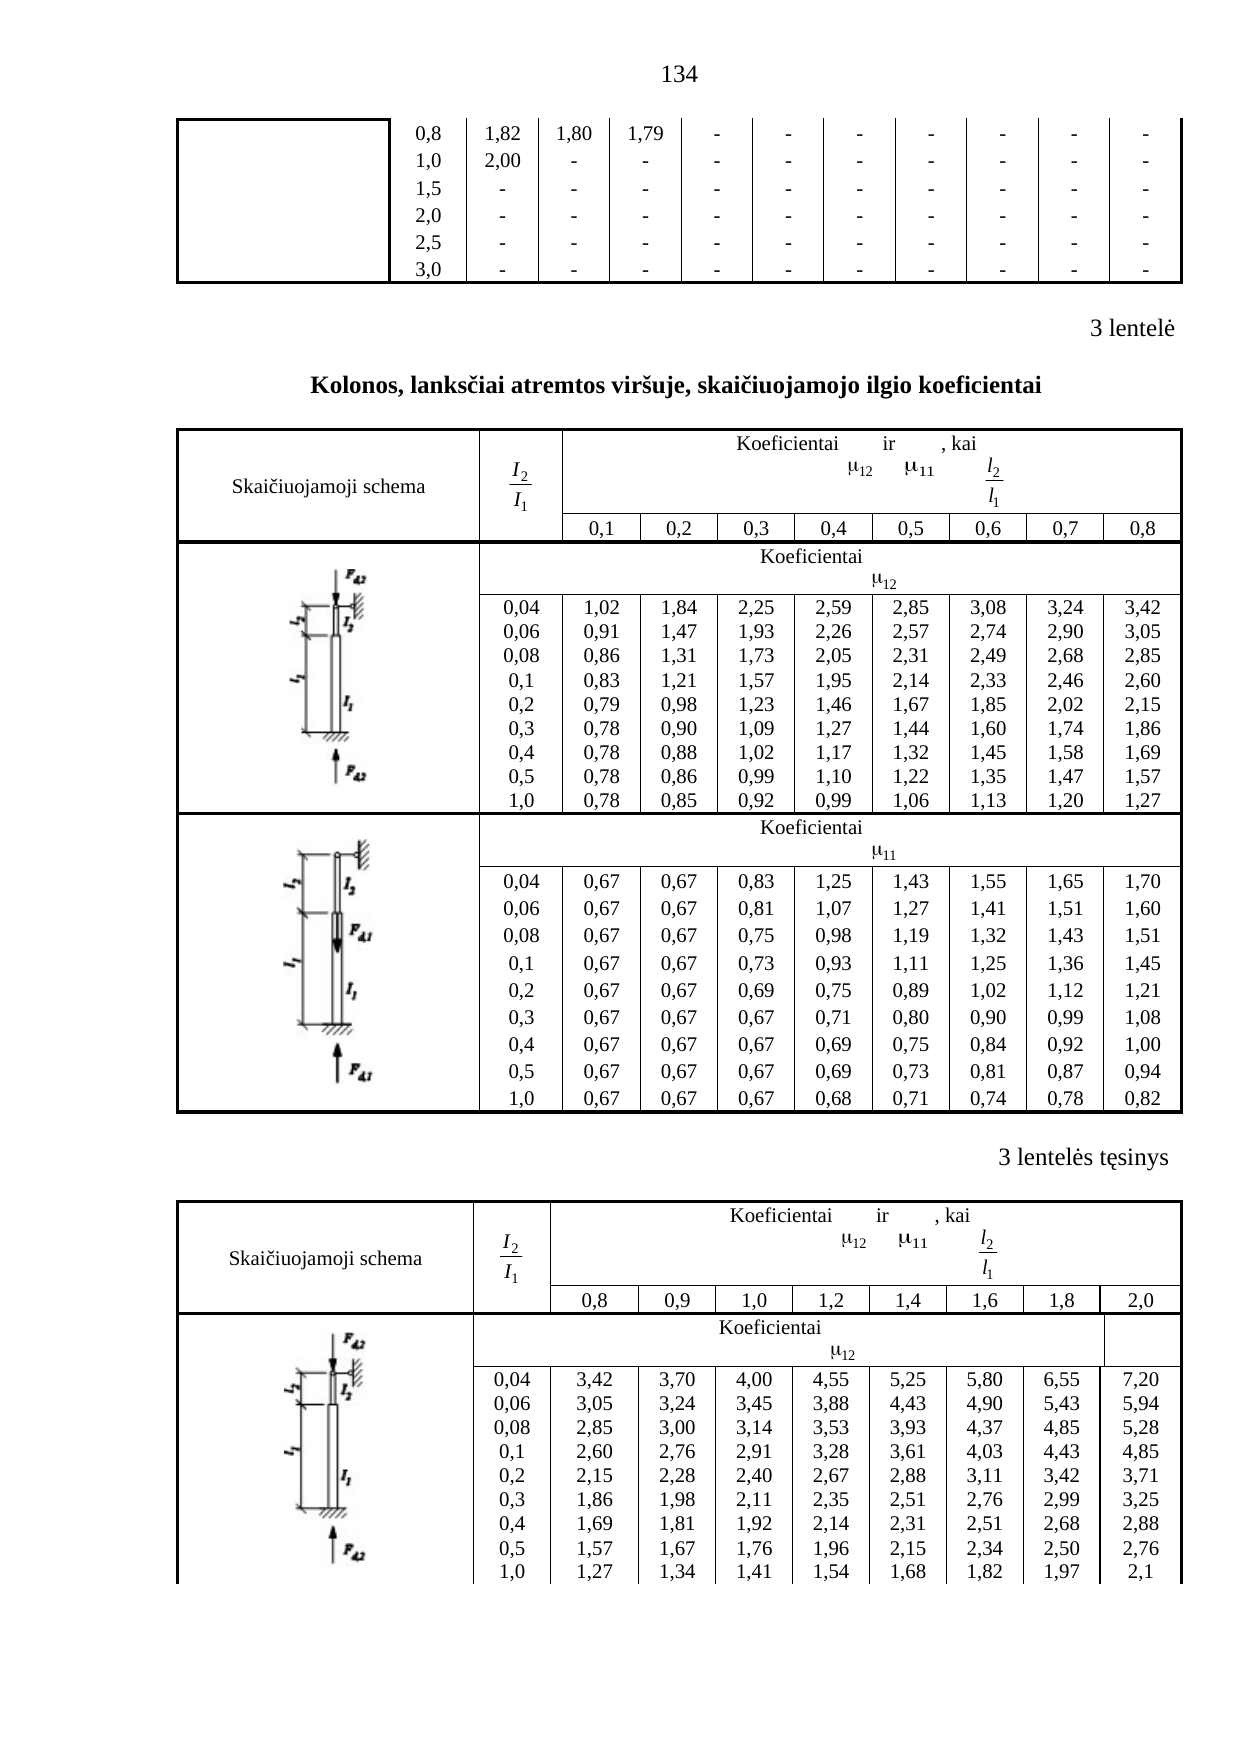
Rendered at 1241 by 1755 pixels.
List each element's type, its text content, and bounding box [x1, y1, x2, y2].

table_cell 1,27 [795, 716, 872, 740]
table_cell 2,0 [391, 200, 466, 227]
table_cell 0,67 [641, 893, 717, 920]
table_cell 3,45 [716, 1391, 792, 1415]
table_cell 0,67 [563, 920, 640, 947]
table_cell 0,67 [641, 1056, 717, 1083]
table_cell - [1110, 173, 1180, 200]
table_cell 1,69 [551, 1511, 638, 1535]
table_cell 1,8 [1024, 1286, 1099, 1312]
table_cell 0,08 [480, 644, 562, 667]
table_cell 2,60 [551, 1439, 638, 1463]
table_cell 0,8 [1104, 514, 1180, 540]
table_cell 1,22 [873, 764, 949, 788]
table_cell 0,04 [474, 1367, 550, 1391]
table_cell [179, 544, 479, 812]
table_cell 1,23 [718, 692, 794, 716]
table_cell 0,08 [474, 1415, 550, 1439]
table_cell - [753, 254, 823, 281]
table_cell 1,97 [1024, 1560, 1099, 1583]
table_cell 2,31 [873, 644, 949, 667]
table_cell 1,5 [391, 173, 466, 200]
table_cell 1,20 [1027, 788, 1103, 812]
table_cell - [1039, 173, 1109, 200]
table_cell 5,25 [870, 1367, 946, 1391]
table_cell 1,43 [873, 867, 949, 893]
table_cell 3,05 [1104, 619, 1180, 643]
table_cell Koeficientai [480, 815, 1180, 866]
table_cell 5,80 [947, 1367, 1023, 1391]
table_cell 3,08 [950, 595, 1026, 619]
table_cell 0,92 [1027, 1029, 1103, 1056]
table_cell 2,05 [795, 644, 872, 667]
table_cell 2,76 [1101, 1535, 1180, 1559]
table_cell 1,17 [795, 740, 872, 764]
table_cell 0,67 [641, 947, 717, 974]
table_cell 0,67 [641, 975, 717, 1002]
table_cell [179, 815, 479, 1110]
table_cell - [1039, 118, 1109, 145]
table_cell 2,15 [551, 1463, 638, 1487]
table_cell 0,1 [480, 668, 562, 692]
table_cell 0,91 [563, 619, 640, 643]
table_cell 0,2 [474, 1463, 550, 1487]
table_cell 3,05 [551, 1391, 638, 1415]
table_cell 6,55 [1024, 1367, 1099, 1391]
table_cell 0,69 [718, 975, 794, 1002]
table_cell 2,11 [716, 1487, 792, 1511]
table_cell 0,67 [718, 1056, 794, 1083]
table_cell 0,67 [641, 1083, 717, 1110]
table_cell - [1110, 254, 1180, 281]
table_cell 4,85 [1101, 1439, 1180, 1463]
table_cell 0,67 [563, 1029, 640, 1056]
table_cell - [896, 173, 966, 200]
table_cell 0,94 [1104, 1056, 1180, 1083]
table_cell 1,34 [639, 1560, 715, 1583]
table_cell 2,85 [1104, 644, 1180, 667]
table_cell 2,25 [718, 595, 794, 619]
table_cell 0,82 [1104, 1083, 1180, 1110]
table_cell - [896, 200, 966, 227]
table_cell 1,44 [873, 716, 949, 740]
table_cell - [753, 145, 823, 172]
table_header Skaičiuojamoji schema [179, 1203, 473, 1312]
table_cell 1,96 [793, 1535, 869, 1559]
table_cell 1,0 [391, 145, 466, 172]
table_cell - [896, 254, 966, 281]
table_cell - [753, 200, 823, 227]
table_cell 1,27 [1104, 788, 1180, 812]
table_cell 1,31 [641, 644, 717, 667]
table_cell 1,67 [873, 692, 949, 716]
table_cell 0,2 [480, 692, 562, 716]
table_cell 7,20 [1101, 1367, 1180, 1391]
table_cell 3,42 [1024, 1463, 1099, 1487]
table_cell 0,73 [718, 947, 794, 974]
table_cell - [967, 173, 1038, 200]
table_cell 3,24 [639, 1391, 715, 1415]
table_cell 1,0 [716, 1286, 792, 1312]
table_cell 0,71 [795, 1002, 872, 1029]
table_cell 0,78 [563, 788, 640, 812]
table_cell 1,02 [950, 975, 1026, 1002]
table_cell 3,93 [870, 1415, 946, 1439]
table_cell 1,51 [1104, 920, 1180, 947]
table_cell 2,28 [639, 1463, 715, 1487]
table_cell - [610, 145, 681, 172]
table_cell 0,69 [795, 1056, 872, 1083]
table_cell 1,02 [718, 740, 794, 764]
table_cell 0,67 [563, 947, 640, 974]
table_cell 2,46 [1027, 668, 1103, 692]
table_cell 0,1 [474, 1439, 550, 1463]
table_cell 2,88 [1101, 1511, 1180, 1535]
table_cell - [539, 173, 609, 200]
table_cell 1,57 [1104, 764, 1180, 788]
table_cell 1,6 [947, 1286, 1023, 1312]
table_cell 1,27 [551, 1560, 638, 1583]
table_cell [179, 1315, 473, 1583]
table_cell 1,45 [950, 740, 1026, 764]
table_cell 2,85 [873, 595, 949, 619]
table_cell 0,93 [795, 947, 872, 974]
table_cell - [1039, 145, 1109, 172]
table_header [474, 1203, 550, 1312]
table_cell 0,67 [563, 867, 640, 893]
table_cell 1,09 [718, 716, 794, 740]
table_cell 1,35 [950, 764, 1026, 788]
table_cell 1,25 [795, 867, 872, 893]
table_cell 0,2 [641, 514, 717, 540]
table_cell 1,80 [539, 118, 609, 145]
table_cell 2,02 [1027, 692, 1103, 716]
table_cell 0,86 [563, 644, 640, 667]
table_cell - [753, 227, 823, 254]
table_cell 0,84 [950, 1029, 1026, 1056]
table_cell 1,65 [1027, 867, 1103, 893]
table_cell - [967, 145, 1038, 172]
table_header Skaičiuojamoji schema [179, 431, 479, 540]
table_cell 0,6 [950, 514, 1026, 540]
table_cell - [967, 118, 1038, 145]
table_cell 0,83 [718, 867, 794, 893]
table_cell 0,3 [718, 514, 794, 540]
table_cell 0,78 [563, 764, 640, 788]
table_cell 1,32 [950, 920, 1026, 947]
table_cell 1,19 [873, 920, 949, 947]
table_cell - [610, 227, 681, 254]
table_cell - [539, 200, 609, 227]
table_cell 0,69 [795, 1029, 872, 1056]
table_cell 0,5 [480, 1056, 562, 1083]
table_cell 0,74 [950, 1083, 1026, 1110]
text 3 lentelė [177, 313, 1181, 342]
table_cell 2,50 [1024, 1535, 1099, 1559]
table_cell 3,14 [716, 1415, 792, 1439]
table_cell - [682, 227, 752, 254]
table_cell 0,67 [563, 1002, 640, 1029]
table_cell - [1110, 227, 1180, 254]
table_cell 4,90 [947, 1391, 1023, 1415]
table_cell - [539, 145, 609, 172]
table_cell 1,47 [641, 619, 717, 643]
table_cell 1,93 [718, 619, 794, 643]
table_cell 2,99 [1024, 1487, 1099, 1511]
table_cell 1,98 [639, 1487, 715, 1511]
table_cell 4,03 [947, 1439, 1023, 1463]
table_header [480, 431, 562, 540]
table_cell 0,67 [718, 1083, 794, 1110]
table_cell - [967, 254, 1038, 281]
table_cell 0,5 [474, 1535, 550, 1559]
table_cell 2,60 [1104, 668, 1180, 692]
table_cell 1,27 [873, 893, 949, 920]
table_cell - [467, 227, 538, 254]
table_cell 3,28 [793, 1439, 869, 1463]
table_cell - [1110, 200, 1180, 227]
table_cell 0,80 [873, 1002, 949, 1029]
table_cell 3,24 [1027, 595, 1103, 619]
table_cell - [1039, 200, 1109, 227]
table_cell 2,68 [1027, 644, 1103, 667]
table_cell 2,15 [1104, 692, 1180, 716]
table_cell 1,45 [1104, 947, 1180, 974]
table_cell 1,43 [1027, 920, 1103, 947]
table_cell 3,61 [870, 1439, 946, 1463]
table_cell 0,90 [950, 1002, 1026, 1029]
table_cell - [967, 200, 1038, 227]
table_cell 1,79 [610, 118, 681, 145]
table_cell 1,68 [870, 1560, 946, 1583]
table_cell 2,35 [793, 1487, 869, 1511]
table_cell 0,08 [480, 920, 562, 947]
table_cell - [467, 254, 538, 281]
table_cell 1,95 [795, 668, 872, 692]
table_cell 1,60 [950, 716, 1026, 740]
table_cell 2,76 [639, 1439, 715, 1463]
table_cell 1,67 [639, 1535, 715, 1559]
table_cell 2,14 [873, 668, 949, 692]
text 3 lentelės tęsinys [177, 1142, 1181, 1171]
table_cell 0,67 [641, 1002, 717, 1029]
table_cell - [753, 173, 823, 200]
table_cell Koeficientai [474, 1315, 1104, 1366]
table_cell 0,04 [480, 595, 562, 619]
table_cell 2,0 [1101, 1286, 1180, 1312]
table_cell 0,78 [563, 716, 640, 740]
table_cell 0,1 [480, 947, 562, 974]
table_cell 2,57 [873, 619, 949, 643]
table_cell 3,71 [1101, 1463, 1180, 1487]
table_cell 2,49 [950, 644, 1026, 667]
table_cell 0,8 [551, 1286, 638, 1312]
table_cell 3,53 [793, 1415, 869, 1439]
table_cell [179, 121, 388, 281]
table_cell - [467, 200, 538, 227]
table_cell - [682, 145, 752, 172]
table_cell 0,4 [480, 1029, 562, 1056]
table_cell 2,74 [950, 619, 1026, 643]
table_cell 0,8 [391, 118, 466, 145]
table_cell 1,76 [716, 1535, 792, 1559]
table_cell 1,0 [480, 788, 562, 812]
table_cell 2,59 [795, 595, 872, 619]
table_cell 0,81 [718, 893, 794, 920]
table_cell - [539, 254, 609, 281]
table_cell - [1110, 118, 1180, 145]
table_cell 0,67 [641, 920, 717, 947]
table_cell 1,11 [873, 947, 949, 974]
table_cell 0,3 [480, 716, 562, 740]
table_cell 2,14 [793, 1511, 869, 1535]
table_cell 0,67 [641, 867, 717, 893]
table_cell - [682, 200, 752, 227]
table_cell - [1039, 227, 1109, 254]
table_cell 1,2 [793, 1286, 869, 1312]
table_cell 5,94 [1101, 1391, 1180, 1415]
table_cell 0,5 [873, 514, 949, 540]
table_cell 0,99 [795, 788, 872, 812]
table_header Koeficientai ir , kai [563, 431, 1180, 513]
table_cell - [1039, 254, 1109, 281]
table_cell 0,4 [480, 740, 562, 764]
table_cell 1,73 [718, 644, 794, 667]
table_cell 1,00 [1104, 1029, 1180, 1056]
table_cell - [682, 118, 752, 145]
table_cell 2,90 [1027, 619, 1103, 643]
table_cell 0,99 [718, 764, 794, 788]
table_cell 0,81 [950, 1056, 1026, 1083]
table_cell 1,57 [551, 1535, 638, 1559]
table_cell 0,98 [641, 692, 717, 716]
table_cell - [1110, 145, 1180, 172]
table_cell - [539, 227, 609, 254]
table_cell 0,71 [873, 1083, 949, 1110]
table_cell 2,5 [391, 227, 466, 254]
table_cell 3,25 [1101, 1487, 1180, 1511]
table_cell 1,32 [873, 740, 949, 764]
table_cell 1,57 [718, 668, 794, 692]
table_cell 1,21 [1104, 975, 1180, 1002]
table_cell 3,11 [947, 1463, 1023, 1487]
table_cell 1,25 [950, 947, 1026, 974]
table_cell 1,07 [795, 893, 872, 920]
table_cell - [824, 118, 895, 145]
table_cell [1105, 1315, 1180, 1366]
table_cell 0,3 [474, 1487, 550, 1511]
table_cell 3,00 [639, 1415, 715, 1439]
table_cell 2,91 [716, 1439, 792, 1463]
table_cell - [967, 227, 1038, 254]
table_cell 1,54 [793, 1560, 869, 1583]
table_cell 0,99 [1027, 1002, 1103, 1029]
table_cell 0,06 [480, 619, 562, 643]
table_cell 3,88 [793, 1391, 869, 1415]
table_cell 2,34 [947, 1535, 1023, 1559]
table_cell 0,90 [641, 716, 717, 740]
table_cell 0,04 [480, 867, 562, 893]
table_cell 0,73 [873, 1056, 949, 1083]
table_cell - [753, 118, 823, 145]
table_cell 0,1 [563, 514, 640, 540]
table_cell 1,74 [1027, 716, 1103, 740]
table_cell - [896, 145, 966, 172]
table_cell 0,75 [718, 920, 794, 947]
table_cell 2,00 [467, 145, 538, 172]
table_cell 0,98 [795, 920, 872, 947]
table_cell 2,33 [950, 668, 1026, 692]
table_cell 1,0 [480, 1083, 562, 1110]
table_cell 0,06 [480, 893, 562, 920]
table_cell 1,41 [716, 1560, 792, 1583]
table_cell 4,55 [793, 1367, 869, 1391]
table_cell - [824, 254, 895, 281]
table_cell 2,68 [1024, 1511, 1099, 1535]
table_cell 0,86 [641, 764, 717, 788]
table_cell 1,21 [641, 668, 717, 692]
table_cell 1,69 [1104, 740, 1180, 764]
table_cell 0,78 [1027, 1083, 1103, 1110]
table_cell 4,43 [870, 1391, 946, 1415]
table_cell 4,00 [716, 1367, 792, 1391]
table_cell 2,76 [947, 1487, 1023, 1511]
table_cell 1,02 [563, 595, 640, 619]
table_cell 1,08 [1104, 1002, 1180, 1029]
table_cell 2,85 [551, 1415, 638, 1439]
table_cell - [682, 254, 752, 281]
table_cell 0,89 [873, 975, 949, 1002]
table_cell 0,68 [795, 1083, 872, 1110]
table_cell 0,92 [718, 788, 794, 812]
table_cell 2,31 [870, 1511, 946, 1535]
table_cell 2,15 [870, 1535, 946, 1559]
table_cell - [682, 173, 752, 200]
table_cell 3,0 [391, 254, 466, 281]
table_cell 1,36 [1027, 947, 1103, 974]
table_cell 1,70 [1104, 867, 1180, 893]
table_cell 1,82 [467, 118, 538, 145]
table_cell 0,2 [480, 975, 562, 1002]
table_cell 1,92 [716, 1511, 792, 1535]
table_cell - [824, 145, 895, 172]
table_cell 1,86 [1104, 716, 1180, 740]
table_cell 0,79 [563, 692, 640, 716]
table_cell 1,10 [795, 764, 872, 788]
table_cell 1,55 [950, 867, 1026, 893]
table_header Koeficientai ir , kai [551, 1203, 1180, 1285]
table_cell 4,85 [1024, 1415, 1099, 1439]
table_cell - [610, 254, 681, 281]
table_cell 2,67 [793, 1463, 869, 1487]
table_cell 1,47 [1027, 764, 1103, 788]
table_cell 1,13 [950, 788, 1026, 812]
table_cell 1,12 [1027, 975, 1103, 1002]
table_cell 0,88 [641, 740, 717, 764]
table_cell 1,0 [474, 1560, 550, 1583]
table_cell 1,82 [947, 1560, 1023, 1583]
table_cell 0,78 [563, 740, 640, 764]
table_cell 0,5 [480, 764, 562, 788]
table_cell 1,4 [870, 1286, 946, 1312]
table_cell 3,42 [1104, 595, 1180, 619]
table_cell 5,43 [1024, 1391, 1099, 1415]
table_cell 1,84 [641, 595, 717, 619]
table_cell - [896, 118, 966, 145]
table_cell 0,06 [474, 1391, 550, 1415]
table_cell 1,41 [950, 893, 1026, 920]
table_cell 0,67 [563, 1083, 640, 1110]
table_cell 3,70 [639, 1367, 715, 1391]
table_cell 0,4 [795, 514, 872, 540]
table_cell 0,83 [563, 668, 640, 692]
table_cell Koeficientai [480, 544, 1180, 594]
table_cell - [467, 173, 538, 200]
table_cell 3,42 [551, 1367, 638, 1391]
table_cell 1,81 [639, 1511, 715, 1535]
table_cell 2,51 [870, 1487, 946, 1511]
text Kolonos, lanksčiai atremtos viršuje, skaičiuojamojo ilgio koeficientai [177, 371, 1181, 399]
table_cell - [896, 227, 966, 254]
table_cell 2,88 [870, 1463, 946, 1487]
table_cell 1,06 [873, 788, 949, 812]
table_cell 0,87 [1027, 1056, 1103, 1083]
table_cell 1,85 [950, 692, 1026, 716]
table_cell 0,67 [563, 893, 640, 920]
table_cell 5,28 [1101, 1415, 1180, 1439]
table_cell 0,75 [873, 1029, 949, 1056]
table_cell 0,67 [718, 1029, 794, 1056]
table_cell 0,67 [563, 1056, 640, 1083]
table_cell 0,85 [641, 788, 717, 812]
table_cell 0,67 [641, 1029, 717, 1056]
table_cell - [824, 173, 895, 200]
table_cell - [610, 173, 681, 200]
table_cell 1,60 [1104, 893, 1180, 920]
table_cell 1,46 [795, 692, 872, 716]
table_cell 2,40 [716, 1463, 792, 1487]
table_cell - [824, 227, 895, 254]
table_cell - [610, 200, 681, 227]
table_cell 1,58 [1027, 740, 1103, 764]
table_cell 0,7 [1027, 514, 1103, 540]
table_cell - [824, 200, 895, 227]
table_cell 0,3 [480, 1002, 562, 1029]
table_cell 4,37 [947, 1415, 1023, 1439]
table_cell 0,67 [563, 975, 640, 1002]
table_cell 4,43 [1024, 1439, 1099, 1463]
table_cell 0,9 [639, 1286, 715, 1312]
table_cell 1,51 [1027, 893, 1103, 920]
table_cell 0,67 [718, 1002, 794, 1029]
table_cell 2,1 [1101, 1560, 1180, 1583]
table_cell 0,4 [474, 1511, 550, 1535]
table_cell 2,51 [947, 1511, 1023, 1535]
table_cell 0,75 [795, 975, 872, 1002]
table_cell 1,86 [551, 1487, 638, 1511]
table_cell 2,26 [795, 619, 872, 643]
